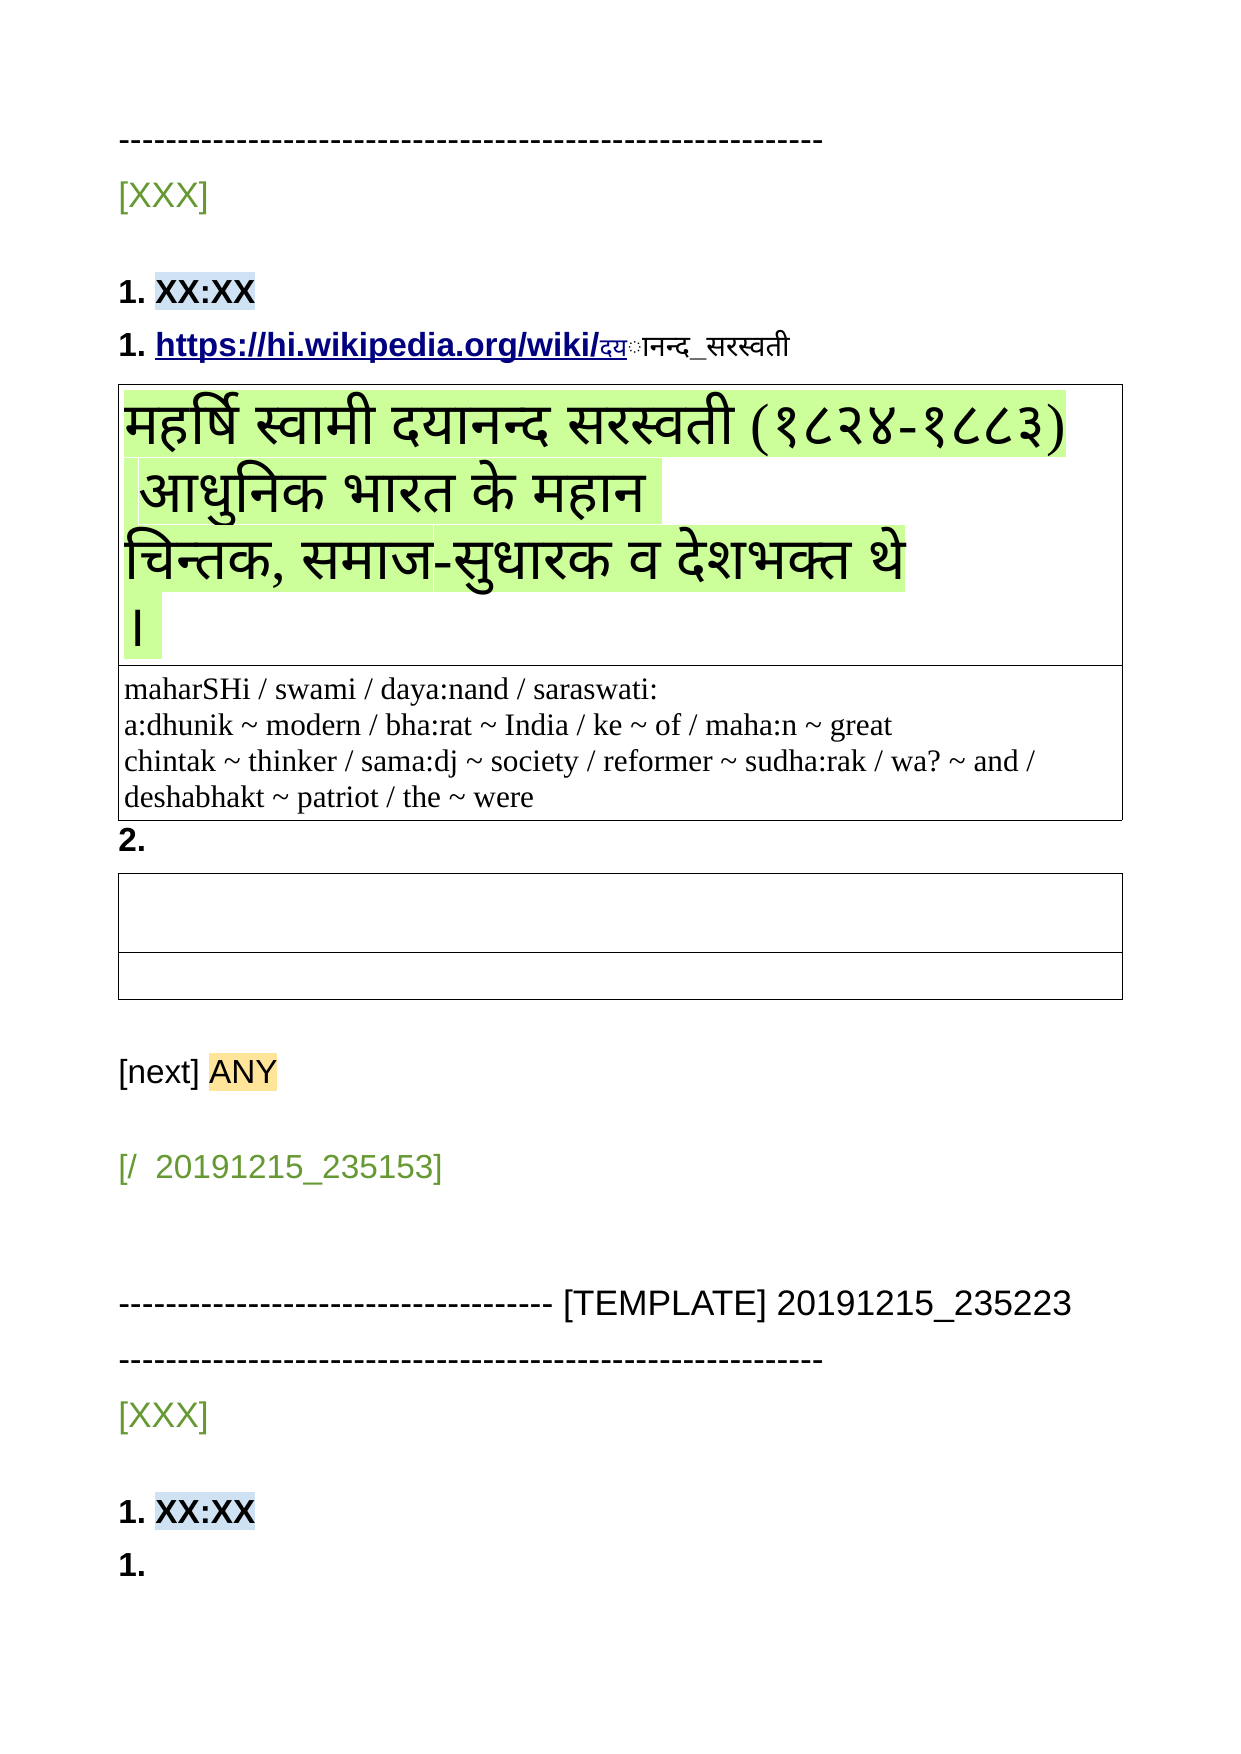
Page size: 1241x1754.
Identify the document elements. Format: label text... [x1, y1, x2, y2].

text 1. XX:XX [118, 272, 1122, 310]
text 2. [118, 821, 1122, 859]
text 1. XX:XX [118, 1492, 1122, 1530]
text 1. [118, 1545, 1122, 1583]
table_cell maharSHi / swami / daya:nand / saraswati: a:dhunik ~ modern / bha:rat ~ India / ke ~ of / maha:n ~ great chintak ~ thinker / sama:dj ~ society / reformer ~ sudha:rak / wa? ~ and / deshabhakt ~ patriot / the ~ were [119, 666, 1122, 820]
table_cell [119, 953, 1122, 999]
text [XXX] [118, 1394, 1122, 1435]
text [XXX] [118, 174, 1122, 215]
table_header [119, 874, 1122, 952]
text ------------------------------------- [TEMPLATE] 20191215_235223 [118, 1282, 1122, 1323]
text 1. https://hi.wikipedia.org/wiki/दयानन्द_सरस्वती [118, 325, 1122, 368]
table_header महर्षि स्वामी दयानन्द सरस्वती (१८२४-१८८३) आधुनिक भारत के महान चिन्तक, समाज-सुधारक व देशभक्त थे । [119, 385, 1122, 665]
text [next] ANY [118, 1052, 1122, 1091]
text ------------------------------------------------------------ [118, 1338, 1122, 1379]
text [/ 20191215_235153] [118, 1147, 1122, 1185]
text ------------------------------------------------------------ [118, 118, 1122, 159]
